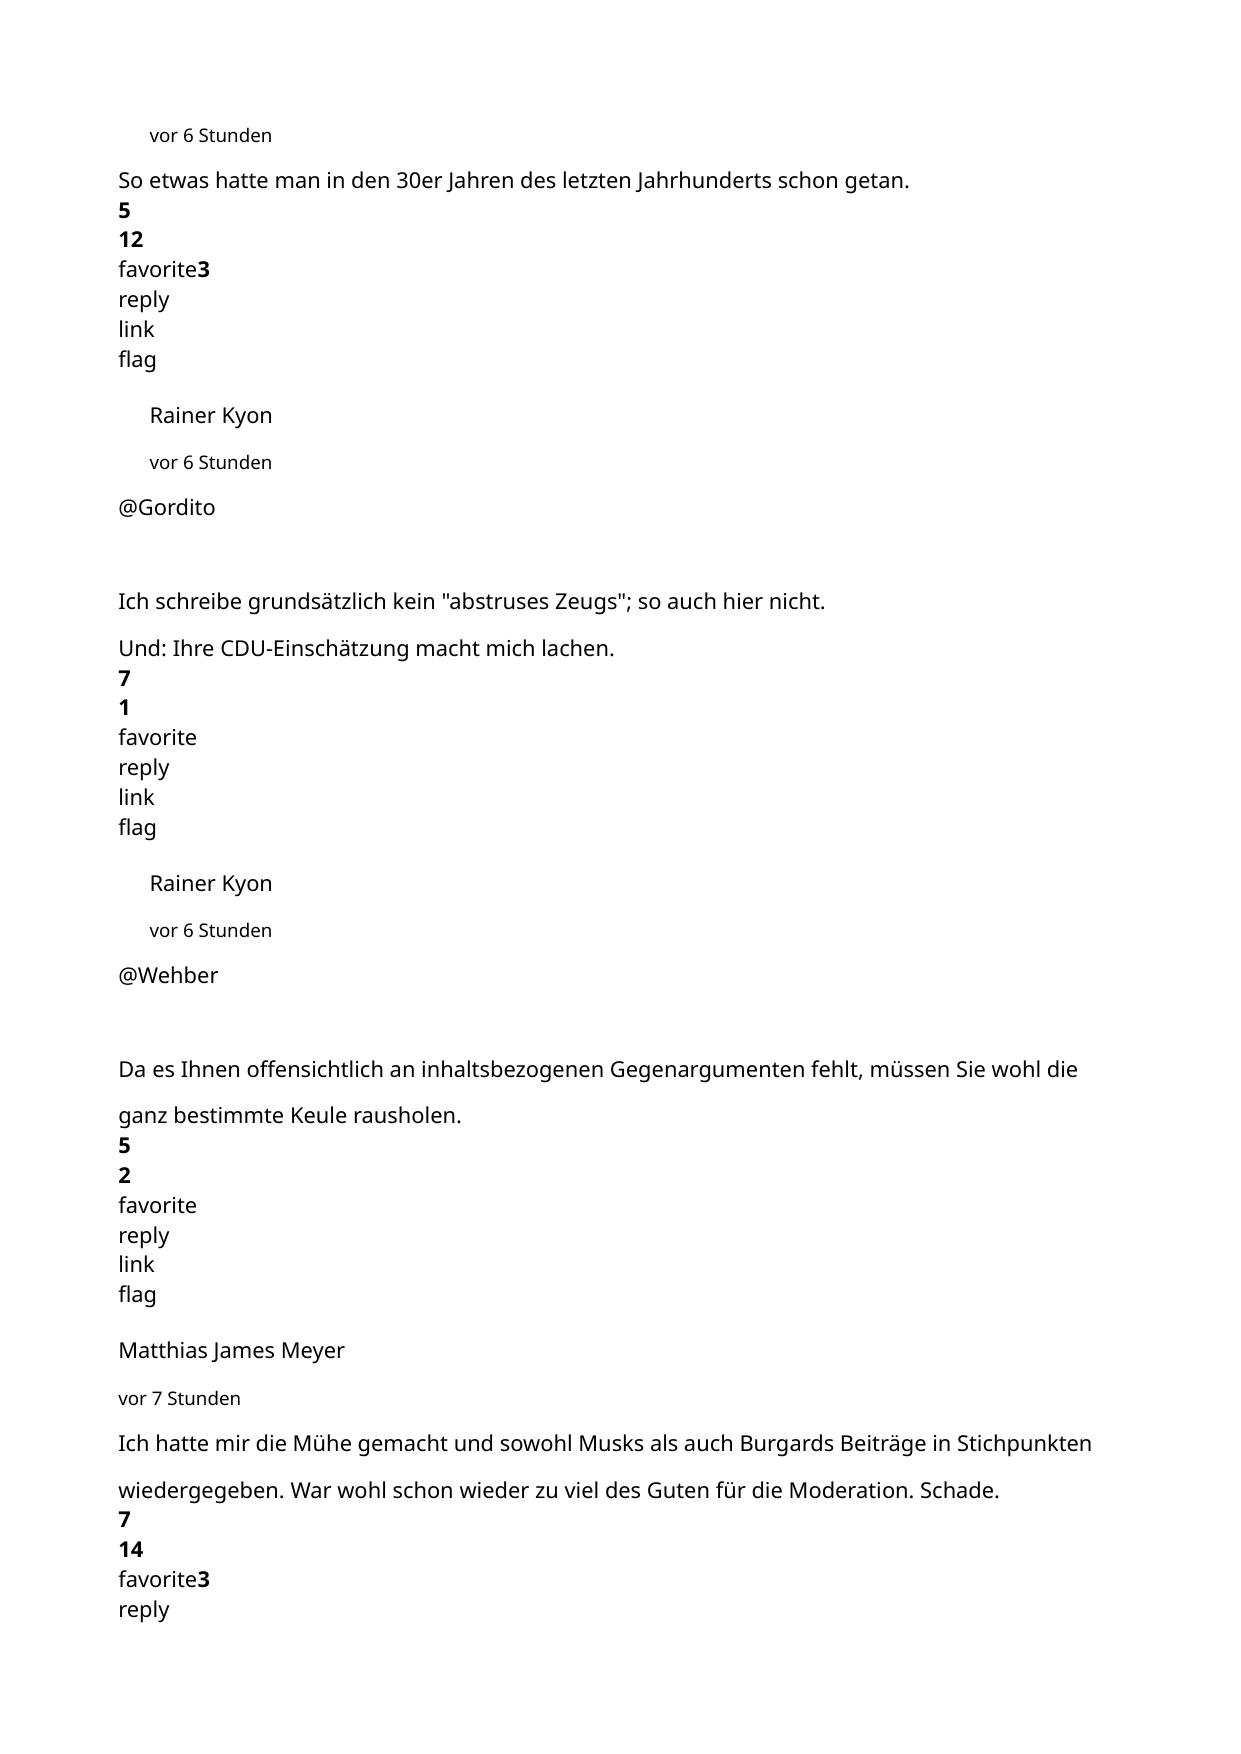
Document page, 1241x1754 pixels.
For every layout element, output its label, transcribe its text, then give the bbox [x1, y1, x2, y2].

text link [118, 314, 1122, 344]
text favorite3 [118, 254, 1122, 284]
text 5 [118, 195, 1122, 224]
text reply [118, 1594, 1122, 1623]
text reply [118, 752, 1122, 782]
text vor 6 Stunden [149, 118, 1122, 148]
text @Wehber Da es Ihnen offensichtlich an inhaltsbezogenen Gegenargumenten fehlt, müssen Sie wohl die ganz bestimmte Keule rausholen. [118, 943, 1122, 1130]
text favorite3 [118, 1564, 1122, 1594]
text flag [118, 811, 1122, 841]
text 14 [118, 1534, 1122, 1564]
text link [118, 1249, 1122, 1279]
text favorite [118, 1190, 1122, 1220]
text Rainer Kyon [149, 389, 1114, 430]
text 1 [118, 692, 1122, 722]
text reply [118, 1220, 1122, 1249]
text 7 [118, 662, 1122, 692]
text 2 [118, 1160, 1122, 1190]
text So etwas hatte man in den 30er Jahren des letzten Jahrhunderts schon getan. [118, 148, 1122, 195]
text 7 [118, 1504, 1122, 1534]
text vor 6 Stunden [149, 445, 1122, 475]
text link [118, 782, 1122, 811]
text favorite [118, 722, 1122, 752]
text vor 7 Stunden [118, 1381, 1122, 1411]
text vor 6 Stunden [149, 913, 1122, 943]
text Ich hatte mir die Mühe gemacht und sowohl Musks als auch Burgards Beiträge in Stichpunkten wiedergegeben. War wohl schon wieder zu viel des Guten für die Moderation. Schade. [118, 1411, 1122, 1504]
text 12 [118, 224, 1122, 254]
text reply [118, 284, 1122, 314]
text Matthias James Meyer [118, 1325, 1114, 1365]
text flag [118, 1279, 1122, 1309]
text 5 [118, 1130, 1122, 1160]
text @Gordito Ich schreibe grundsätzlich kein "abstruses Zeugs"; so auch hier nicht. Und: Ihre CDU-Einschätzung macht mich lachen. [118, 475, 1122, 662]
text flag [118, 344, 1122, 373]
text Rainer Kyon [149, 857, 1114, 897]
